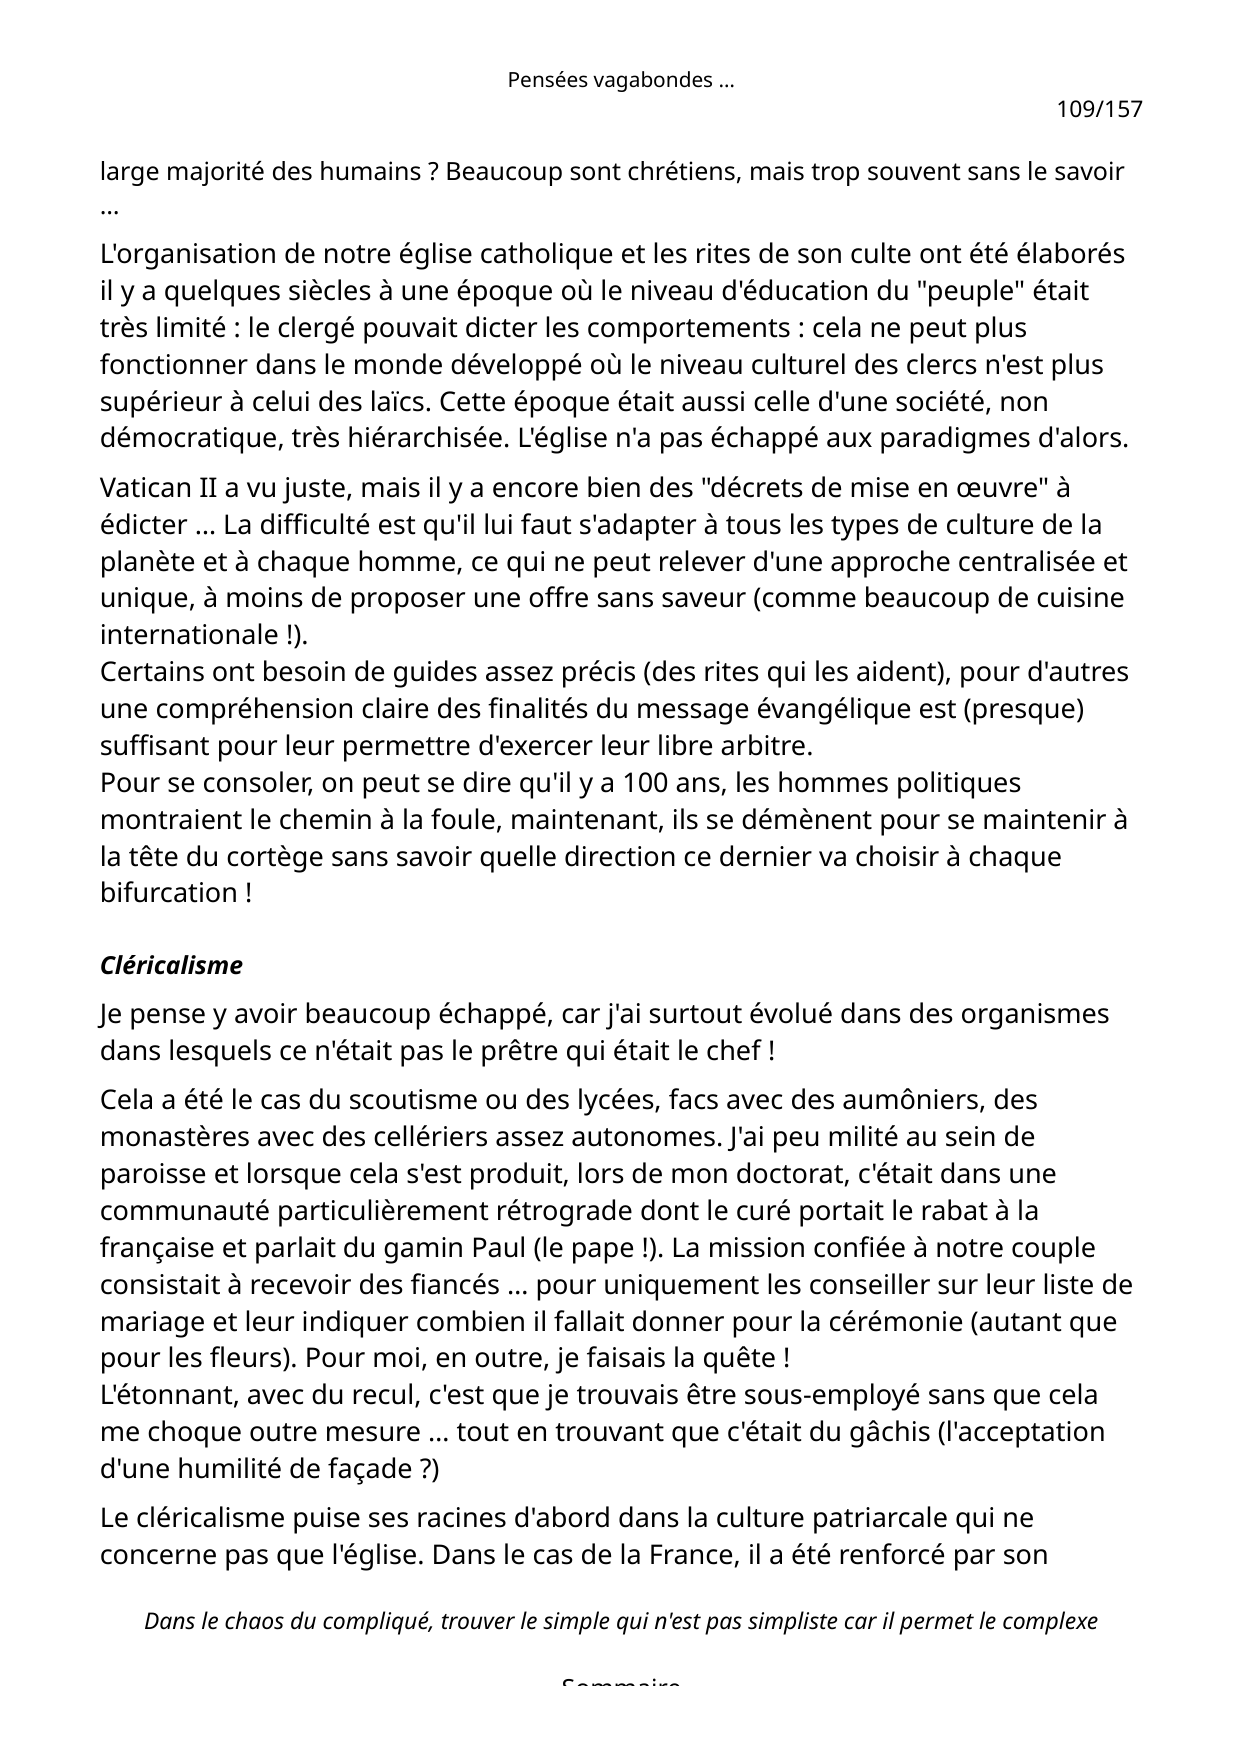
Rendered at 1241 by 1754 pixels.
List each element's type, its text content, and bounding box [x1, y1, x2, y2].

text large majorité des humains ? Beaucoup sont chrétiens, mais trop souvent sans le savoir … [99, 154, 1143, 222]
subtitle Cléricalisme [99, 948, 1143, 982]
text Cela a été le cas du scoutisme ou des lycées, facs avec des aumôniers, des monastères avec des cellériers assez autonomes. J'ai peu milité au sein de paroisse et lorsque cela s'est produit, lors de mon doctorat, c'était dans une communauté particulièrement rétrograde dont le curé portait le rabat à la française et parlait du gamin Paul (le pape !). La mission confiée à notre couple consistait à recevoir des fiancés … pour uniquement les conseiller sur leur liste de mariage et leur indiquer combien il fallait donner pour la cérémonie (autant que pour les fleurs). Pour moi, en outre, je faisais la quête ! L'étonnant, avec du recul, c'est que je trouvais être sous-employé sans que cela me choque outre mesure … tout en trouvant que c'était du gâchis (l'acceptation d'une humilité de façade ?) [99, 1081, 1143, 1486]
text Le cléricalisme puise ses racines d'abord dans la culture patriarcale qui ne concerne pas que l'église. Dans le cas de la France, il a été renforcé par son [99, 1499, 1143, 1573]
text Je pense y avoir beaucoup échappé, car j'ai surtout évolué dans des organismes dans lesquels ce n'était pas le prêtre qui était le chef ! [99, 994, 1143, 1068]
text L'organisation de notre église catholique et les rites de son culte ont été élaborés il y a quelques siècles à une époque où le niveau d'éducation du "peuple" était très limité : le clergé pouvait dicter les comportements : cela ne peut plus fonctionner dans le monde développé où le niveau culturel des clercs n'est plus supérieur à celui des laïcs. Cette époque était aussi celle d'une société, non démocratique, très hiérarchisée. L'église n'a pas échappé aux paradigmes d'alors. [99, 234, 1143, 456]
text Vatican II a vu juste, mais il y a encore bien des "décrets de mise en œuvre" à édicter … La difficulté est qu'il lui faut s'adapter à tous les types de culture de la planète et à chaque homme, ce qui ne peut relever d'une approche centralisée et unique, à moins de proposer une offre sans saveur (comme beaucoup de cuisine internationale !). Certains ont besoin de guides assez précis (des rites qui les aident), pour d'autres une compréhension claire des finalités du message évangélique est (presque) suffisant pour leur permettre d'exercer leur libre arbitre. Pour se consoler, on peut se dire qu'il y a 100 ans, les hommes politiques montraient le chemin à la foule, maintenant, ils se démènent pour se maintenir à la tête du cortège sans savoir quelle direction ce dernier va choisir à chaque bifurcation ! [99, 468, 1143, 911]
